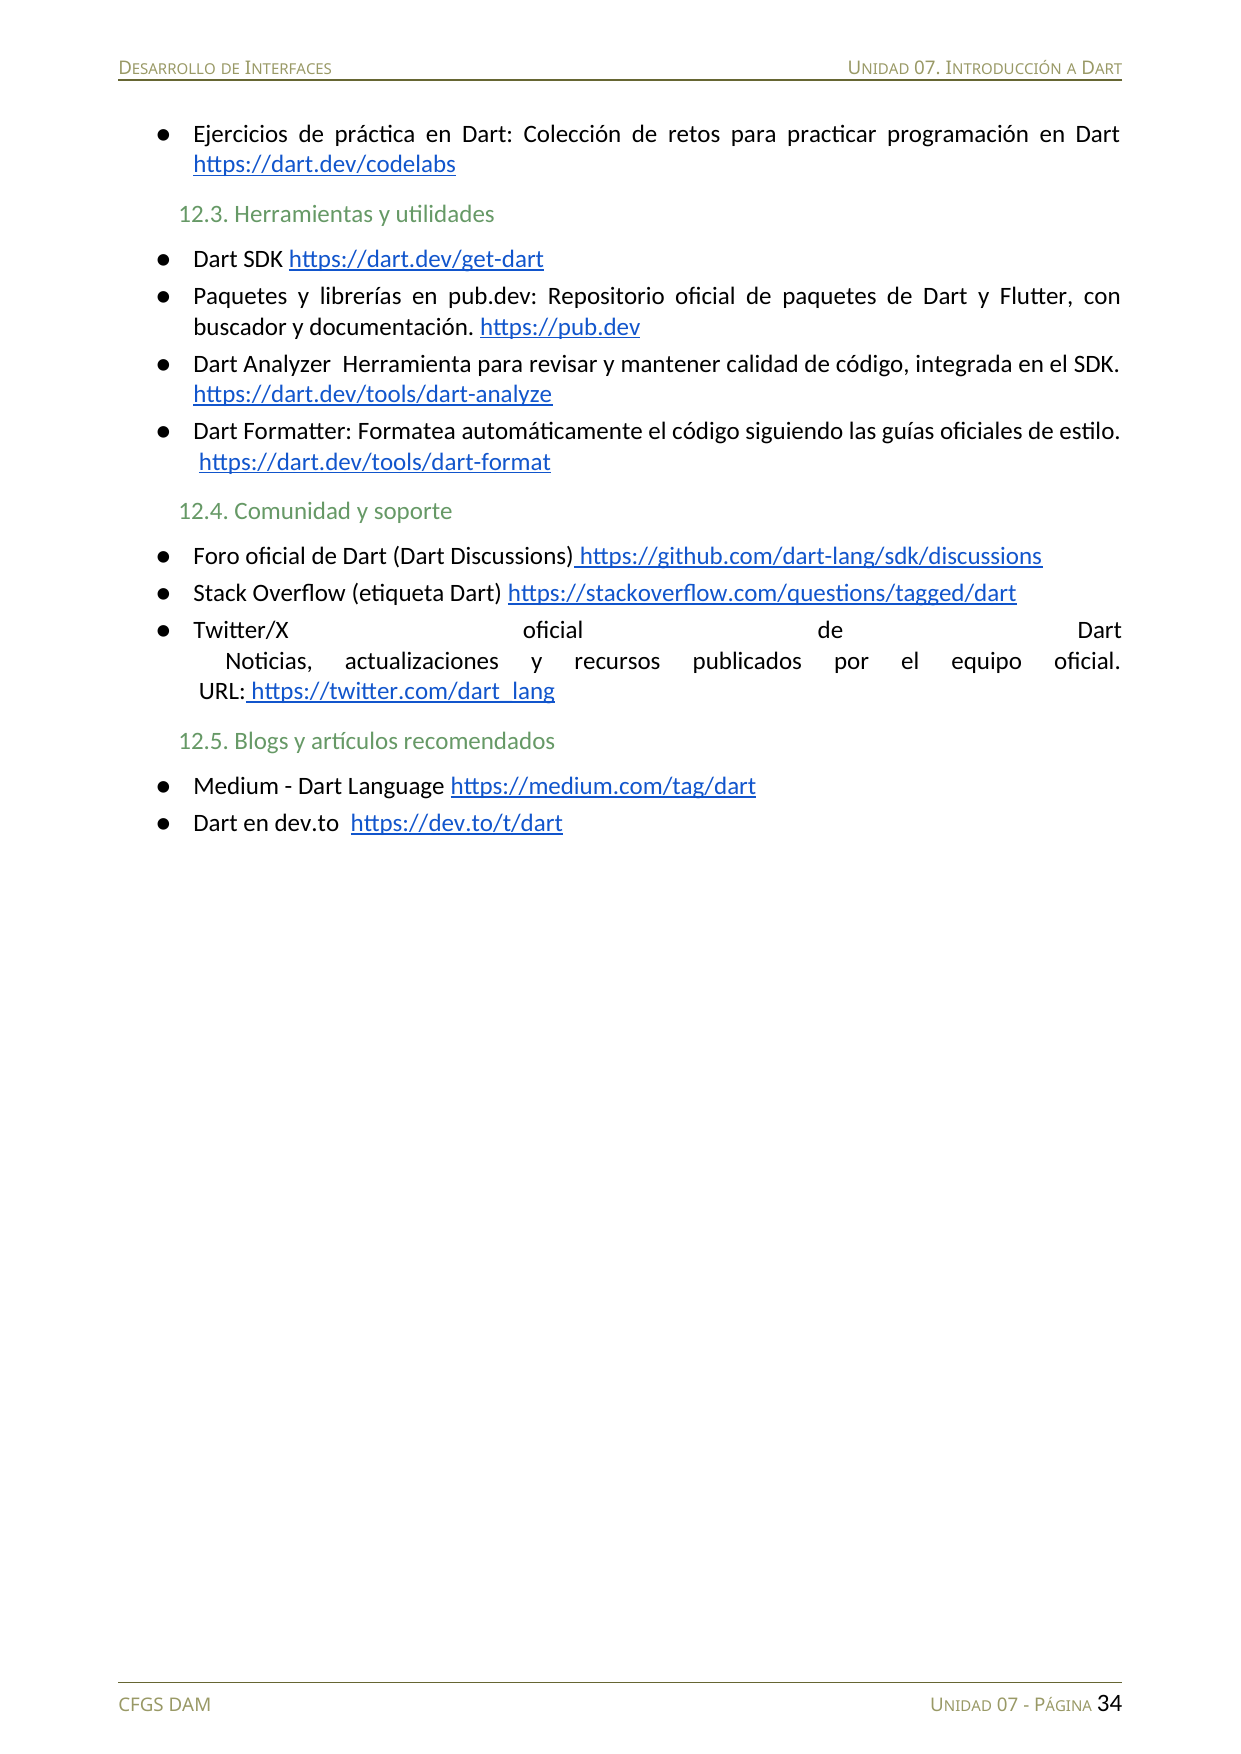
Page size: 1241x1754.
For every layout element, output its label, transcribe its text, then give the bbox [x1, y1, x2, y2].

list Paquetes y librerías en pub.dev: Repositorio oficial de paquetes de Dart y Flutter, con buscador y documentación. https://pub.dev [156, 280, 1122, 341]
subtitle 12.4. Comunidad y soporte [178, 495, 1122, 526]
list Dart SDK https://dart.dev/get-dart [156, 243, 1122, 274]
list Dart Formatter: Formatea automáticamente el código siguiendo las guías oficiales de estilo. https://dart.dev/tools/dart-format [156, 415, 1122, 476]
list Dart Analyzer Herramienta para revisar y mantener calidad de código, integrada en el SDK. https://dart.dev/tools/dart-analyze [156, 348, 1122, 409]
subtitle 12.3. Herramientas y utilidades [178, 198, 1122, 228]
list Dart en dev.to https://dev.to/t/dart [156, 807, 1122, 838]
list Stack Overflow (etiqueta Dart) https://stackoverflow.com/questions/tagged/dart [156, 577, 1122, 608]
list Twitter/X oficial de Dart Noticias, actualizaciones y recursos publicados por el equipo oficial. URL: https://twitter.com/dart_lang [156, 614, 1122, 706]
list Foro oficial de Dart (Dart Discussions) https://github.com/dart-lang/sdk/discussions [156, 540, 1122, 571]
subtitle 12.5. Blogs y artículos recomendados [178, 725, 1122, 755]
list Medium - Dart Language https://medium.com/tag/dart [156, 770, 1122, 801]
list Ejercicios de práctica en Dart: Colección de retos para practicar programación en Dart https://dart.dev/codelabs [156, 118, 1122, 179]
